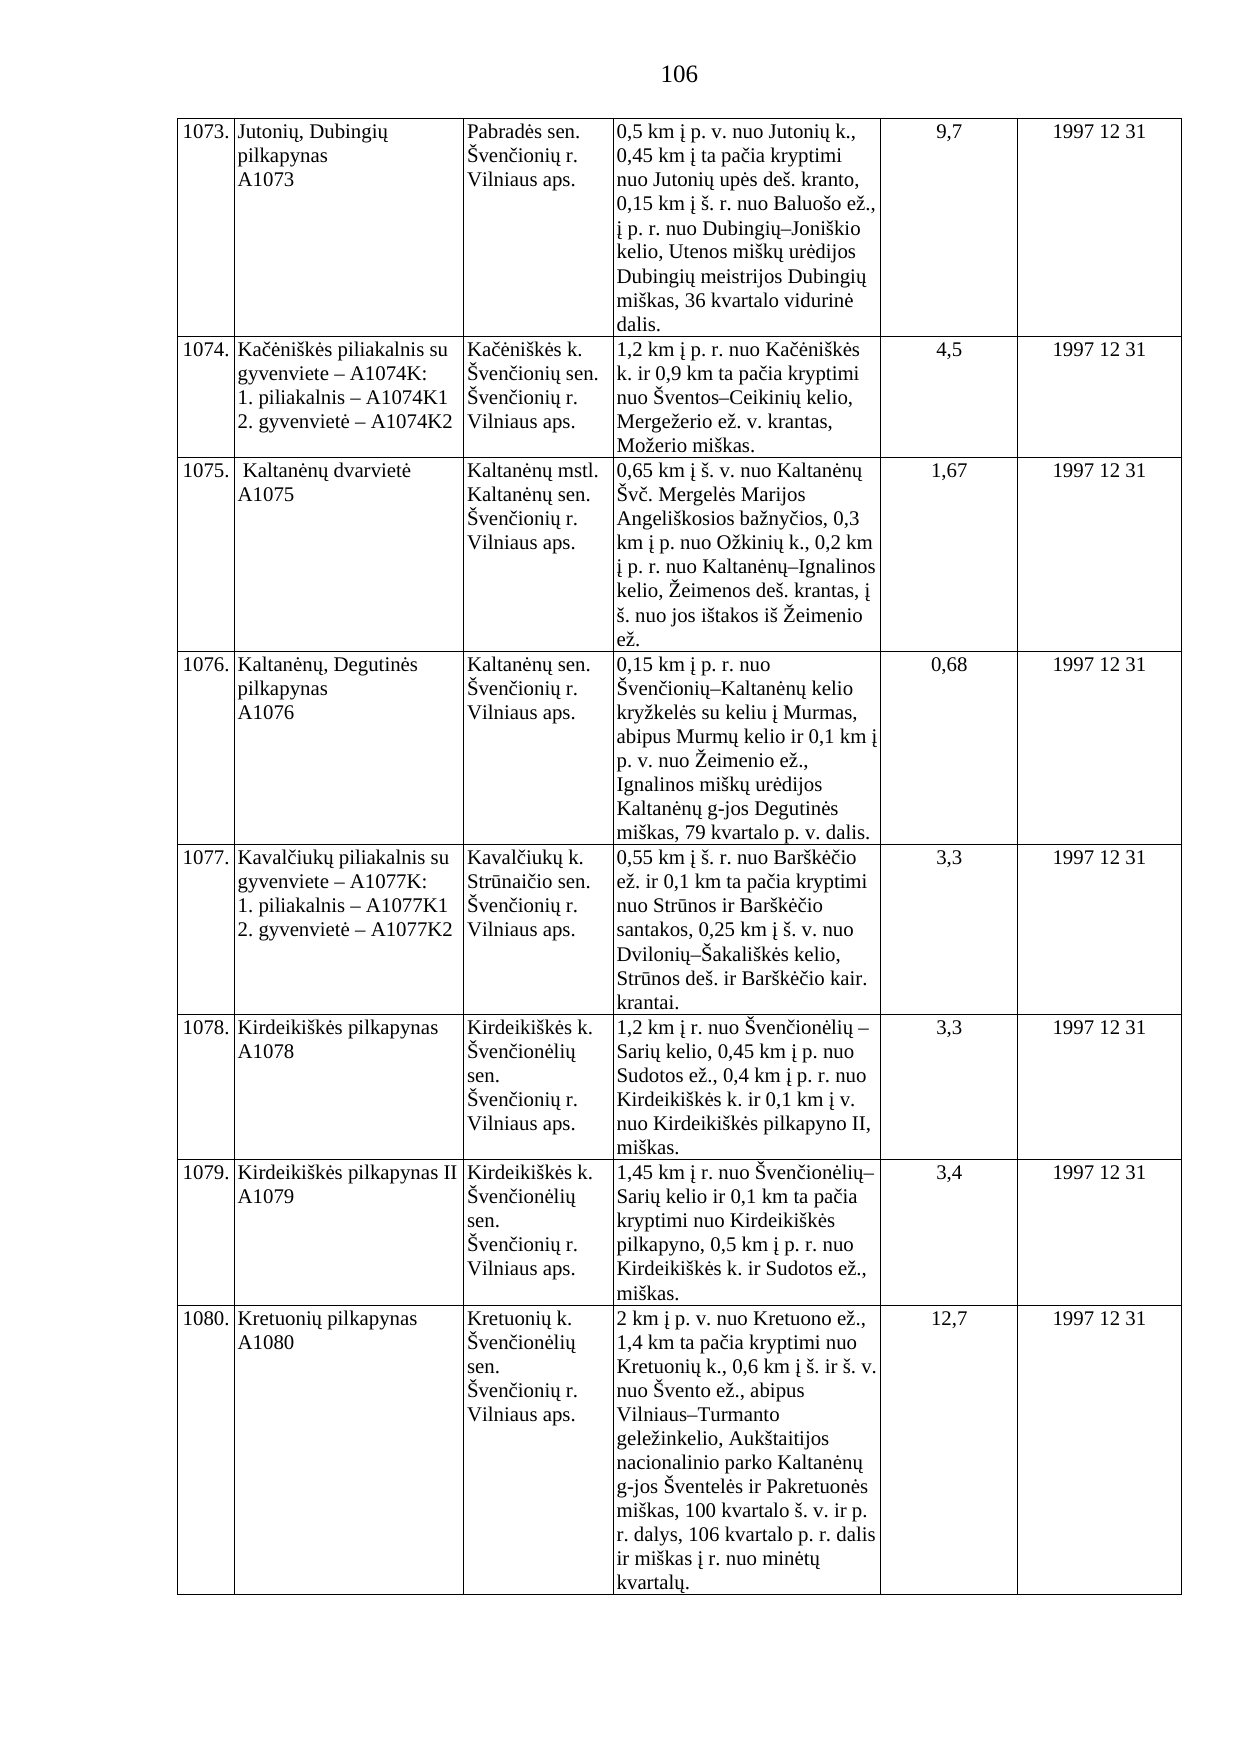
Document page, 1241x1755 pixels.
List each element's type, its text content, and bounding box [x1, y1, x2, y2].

table_cell Kačėniškės k. Švenčionių sen. Švenčionių r. Vilniaus aps. [464, 337, 613, 457]
table_cell 1997 12 31 [1018, 1306, 1181, 1594]
table_cell 0,65 km į š. v. nuo Kaltanėnų Švč. Mergelės Marijos Angeliškosios bažnyčios, 0,3 km į p. nuo Ožkinių k., 0,2 km į p. r. nuo Kaltanėnų–Ignalinos kelio, Žeimenos deš. krantas, į š. nuo jos ištakos iš Žeimenio ež. [614, 458, 880, 651]
table_cell Kavalčiukų k. Strūnaičio sen. Švenčionių r. Vilniaus aps. [464, 845, 613, 1014]
table_cell 1,2 km į p. r. nuo Kačėniškės k. ir 0,9 km ta pačia kryptimi nuo Šventos–Ceikinių kelio, Mergežerio ež. v. krantas, Možerio miškas. [614, 337, 880, 457]
table_cell 2 km į p. v. nuo Kretuono ež., 1,4 km ta pačia kryptimi nuo Kretuonių k., 0,6 km į š. ir š. v. nuo Švento ež., abipus Vilniaus–Turmanto geležinkelio, Aukštaitijos nacionalinio parko Kaltanėnų g-jos Šventelės ir Pakretuonės miškas, 100 kvartalo š. v. ir p. r. dalys, 106 kvartalo p. r. dalis ir miškas į r. nuo minėtų kvartalų. [614, 1306, 880, 1594]
table_cell Kirdeikiškės k. Švenčionėlių sen. Švenčionių r. Vilniaus aps. [464, 1015, 613, 1159]
table_cell 1,45 km į r. nuo Švenčionėlių–Sarių kelio ir 0,1 km ta pačia kryptimi nuo Kirdeikiškės pilkapyno, 0,5 km į p. r. nuo Kirdeikiškės k. ir Sudotos ež., miškas. [614, 1160, 880, 1304]
table_cell 1997 12 31 [1018, 119, 1181, 336]
table_cell Kirdeikiškės k. Švenčionėlių sen. Švenčionių r. Vilniaus aps. [464, 1160, 613, 1304]
table_cell 1074. [178, 337, 234, 457]
table_cell Kaltanėnų mstl. Kaltanėnų sen. Švenčionių r. Vilniaus aps. [464, 458, 613, 651]
table_cell 1997 12 31 [1018, 1160, 1181, 1304]
table_cell 1077. [178, 845, 234, 1014]
table_cell Kirdeikiškės pilkapynas A1078 [235, 1015, 463, 1159]
table_cell 1997 12 31 [1018, 1015, 1181, 1159]
table_cell 1,2 km į r. nuo Švenčionėlių –Sarių kelio, 0,45 km į p. nuo Sudotos ež., 0,4 km į p. r. nuo Kirdeikiškės k. ir 0,1 km į v. nuo Kirdeikiškės pilkapyno II, miškas. [614, 1015, 880, 1159]
table_cell Kretuonių k. Švenčionėlių sen. Švenčionių r. Vilniaus aps. [464, 1306, 613, 1594]
table_cell 0,5 km į p. v. nuo Jutonių k., 0,45 km į ta pačia kryptimi nuo Jutonių upės deš. kranto, 0,15 km į š. r. nuo Baluošo ež., į p. r. nuo Dubingių–Joniškio kelio, Utenos miškų urėdijos Dubingių meistrijos Dubingių miškas, 36 kvartalo vidurinė dalis. [614, 119, 880, 336]
table_cell 0,15 km į p. r. nuo Švenčionių–Kaltanėnų kelio kryžkelės su keliu į Murmas, abipus Murmų kelio ir 0,1 km į p. v. nuo Žeimenio ež., Ignalinos miškų urėdijos Kaltanėnų g-jos Degutinės miškas, 79 kvartalo p. v. dalis. [614, 652, 880, 844]
table_cell Kačėniškės piliakalnis su gyvenviete – A1074K: 1. piliakalnis – A1074K1 2. gyvenvietė – A1074K2 [235, 337, 463, 457]
table_cell Pabradės sen. Švenčionių r. Vilniaus aps. [464, 119, 613, 336]
table_cell 1078. [178, 1015, 234, 1159]
table_cell 1076. [178, 652, 234, 844]
table_cell Kavalčiukų piliakalnis su gyvenviete – A1077K: 1. piliakalnis – A1077K1 2. gyvenvietė – A1077K2 [235, 845, 463, 1014]
table_cell Kaltanėnų, Degutinės pilkapynas A1076 [235, 652, 463, 844]
table_cell 0,68 [881, 652, 1017, 844]
table_cell 1,67 [881, 458, 1017, 651]
table_cell Kaltanėnų dvarvietė A1075 [235, 458, 463, 651]
table_cell Kaltanėnų sen. Švenčionių r. Vilniaus aps. [464, 652, 613, 844]
table_cell 1073. [178, 119, 234, 336]
table_cell 9,7 [881, 119, 1017, 336]
table_cell 0,55 km į š. r. nuo Barškėčio ež. ir 0,1 km ta pačia kryptimi nuo Strūnos ir Barškėčio santakos, 0,25 km į š. v. nuo Dvilonių–Šakališkės kelio, Strūnos deš. ir Barškėčio kair. krantai. [614, 845, 880, 1014]
table_cell 1997 12 31 [1018, 845, 1181, 1014]
table_cell 1997 12 31 [1018, 652, 1181, 844]
table_cell 1997 12 31 [1018, 458, 1181, 651]
table_cell 3,3 [881, 1015, 1017, 1159]
table_cell 1997 12 31 [1018, 337, 1181, 457]
table_cell 3,3 [881, 845, 1017, 1014]
table_cell 1075. [178, 458, 234, 651]
table_cell 12,7 [881, 1306, 1017, 1594]
table_cell Jutonių, Dubingių pilkapynas A1073 [235, 119, 463, 336]
table_cell Kirdeikiškės pilkapynas II A1079 [235, 1160, 463, 1304]
table_cell Kretuonių pilkapynas A1080 [235, 1306, 463, 1594]
table_cell 4,5 [881, 337, 1017, 457]
table_cell 1080. [178, 1306, 234, 1594]
table_cell 1079. [178, 1160, 234, 1304]
table_cell 3,4 [881, 1160, 1017, 1304]
